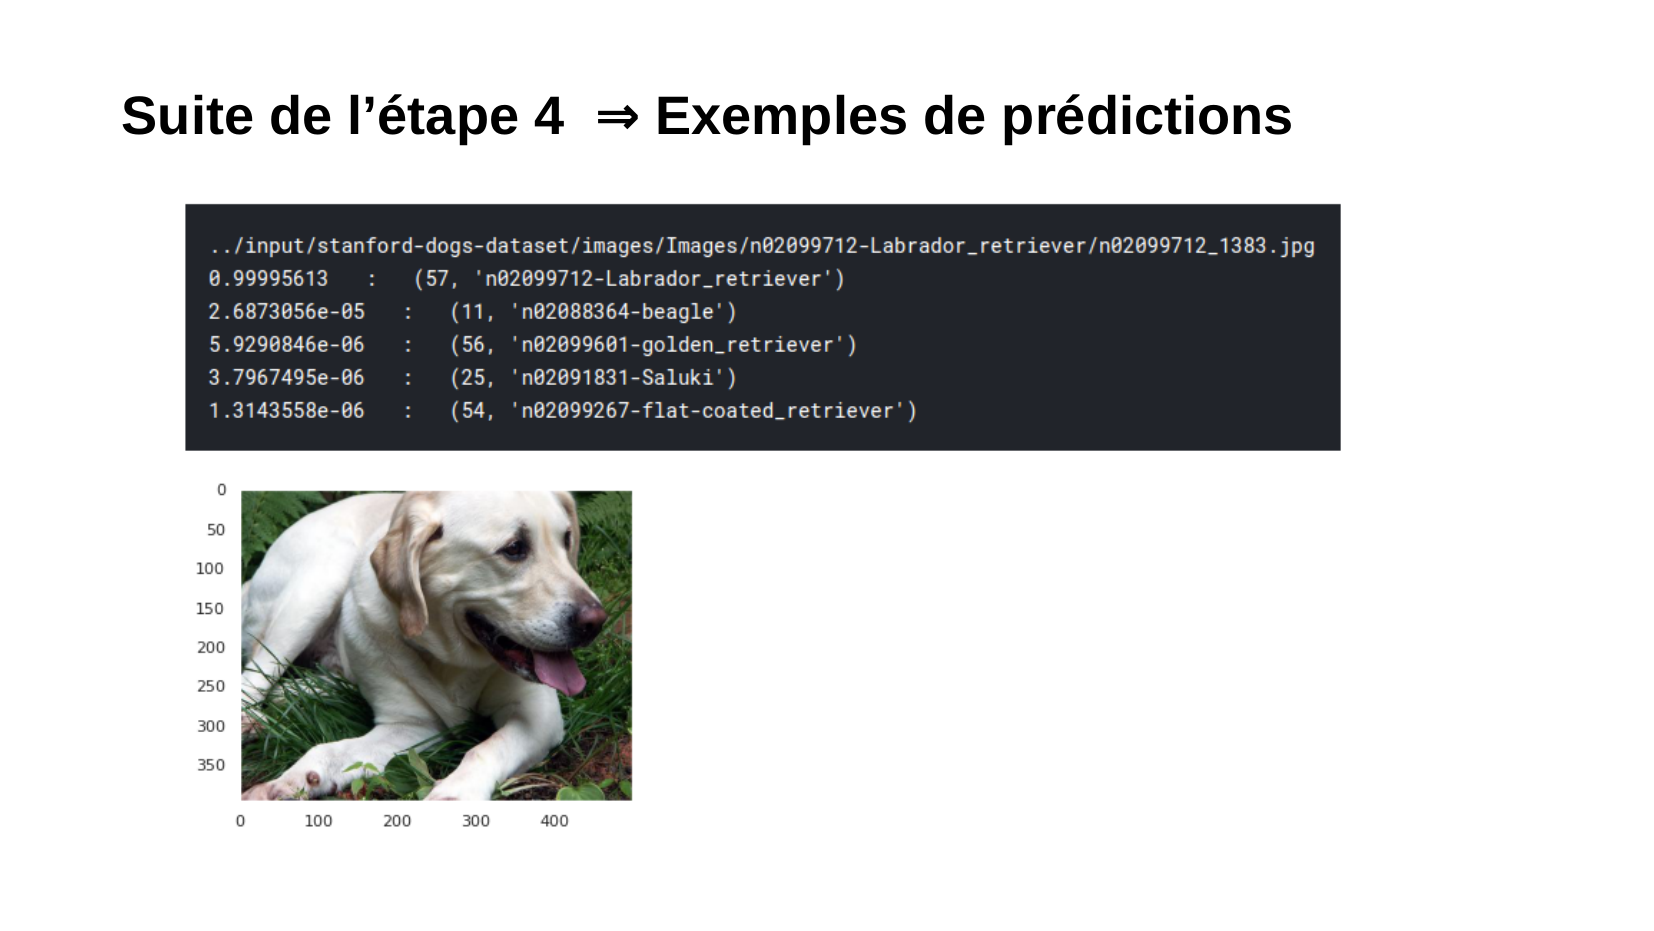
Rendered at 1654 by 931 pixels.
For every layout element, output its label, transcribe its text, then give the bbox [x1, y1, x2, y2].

picture [167, 200, 1371, 841]
text_box Suite de l’étape 4 ⇒ Exemples de prédictions [106, 78, 1305, 154]
